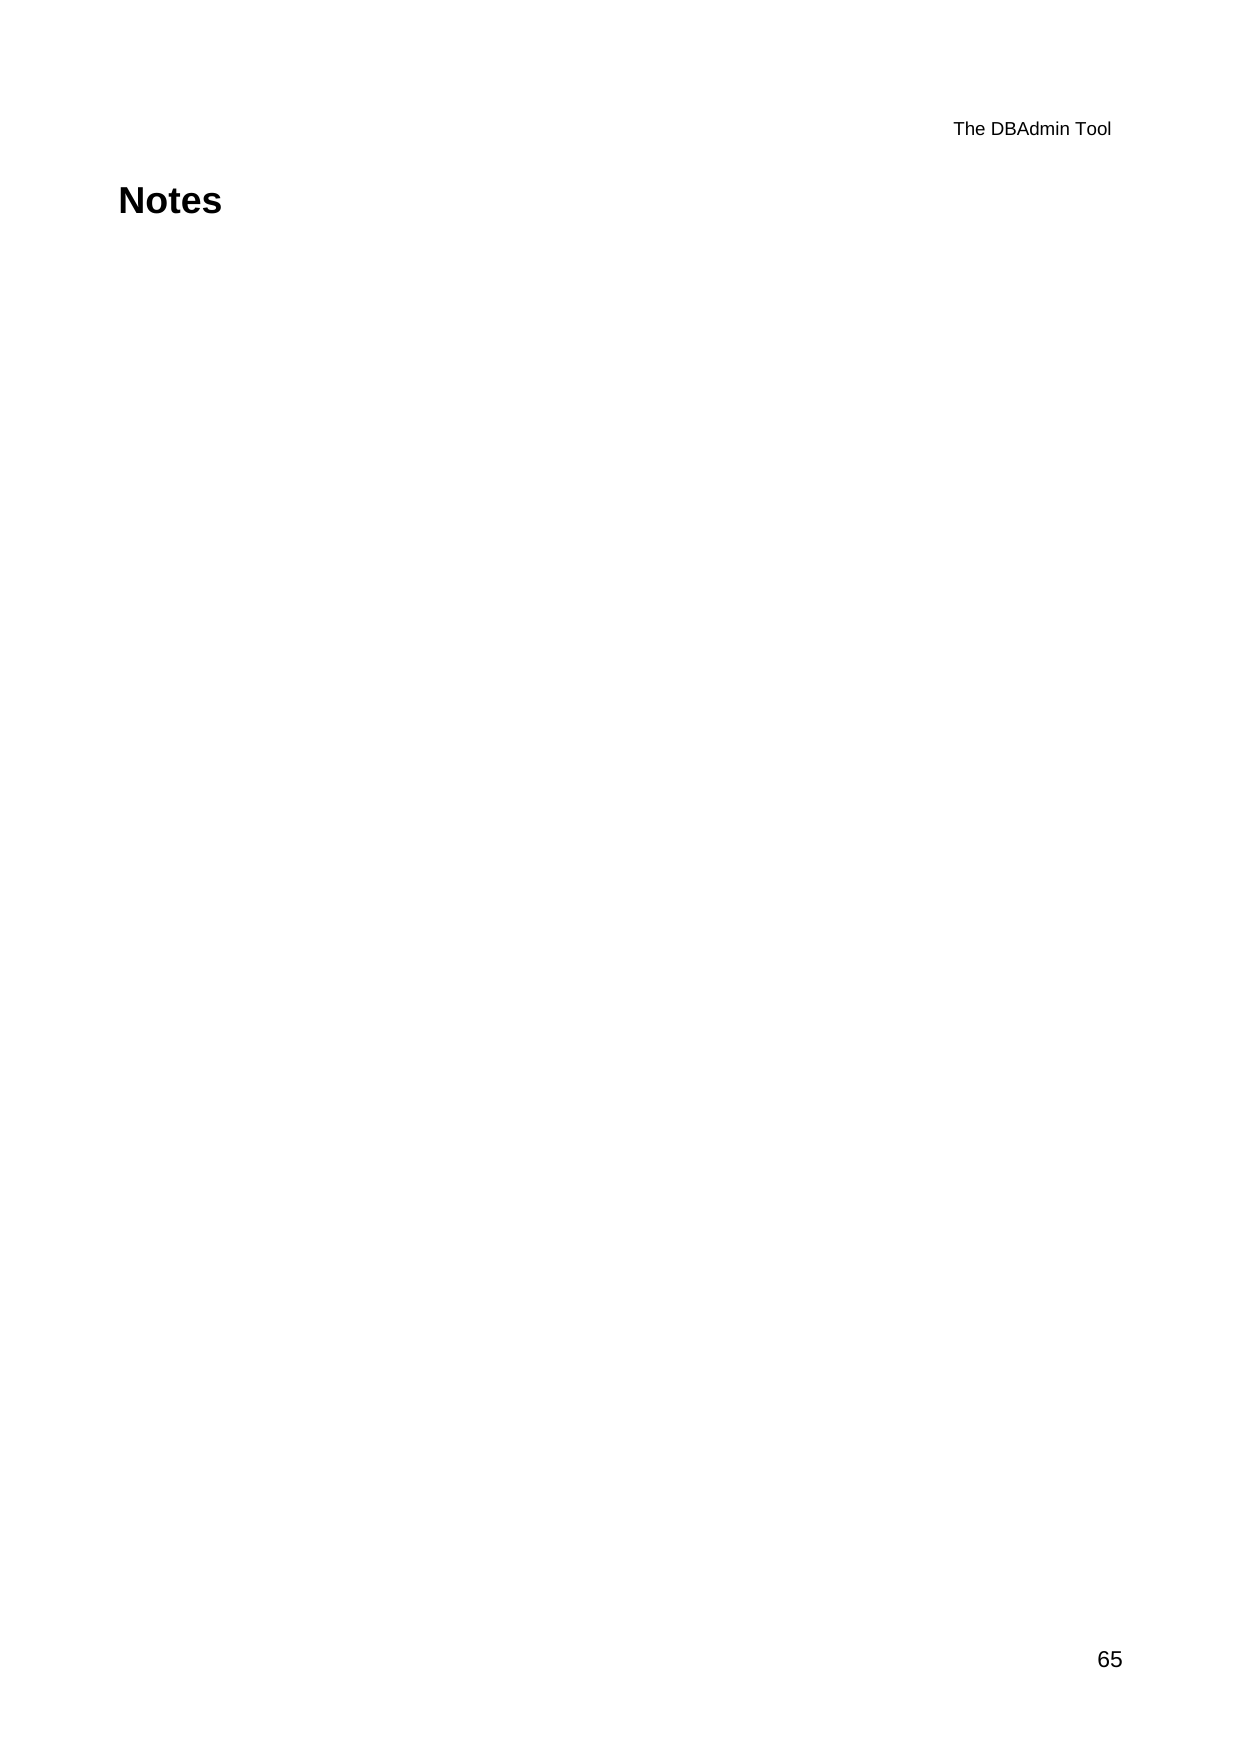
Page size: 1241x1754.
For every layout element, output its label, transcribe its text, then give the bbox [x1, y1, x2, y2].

text Notes [118, 178, 1122, 221]
